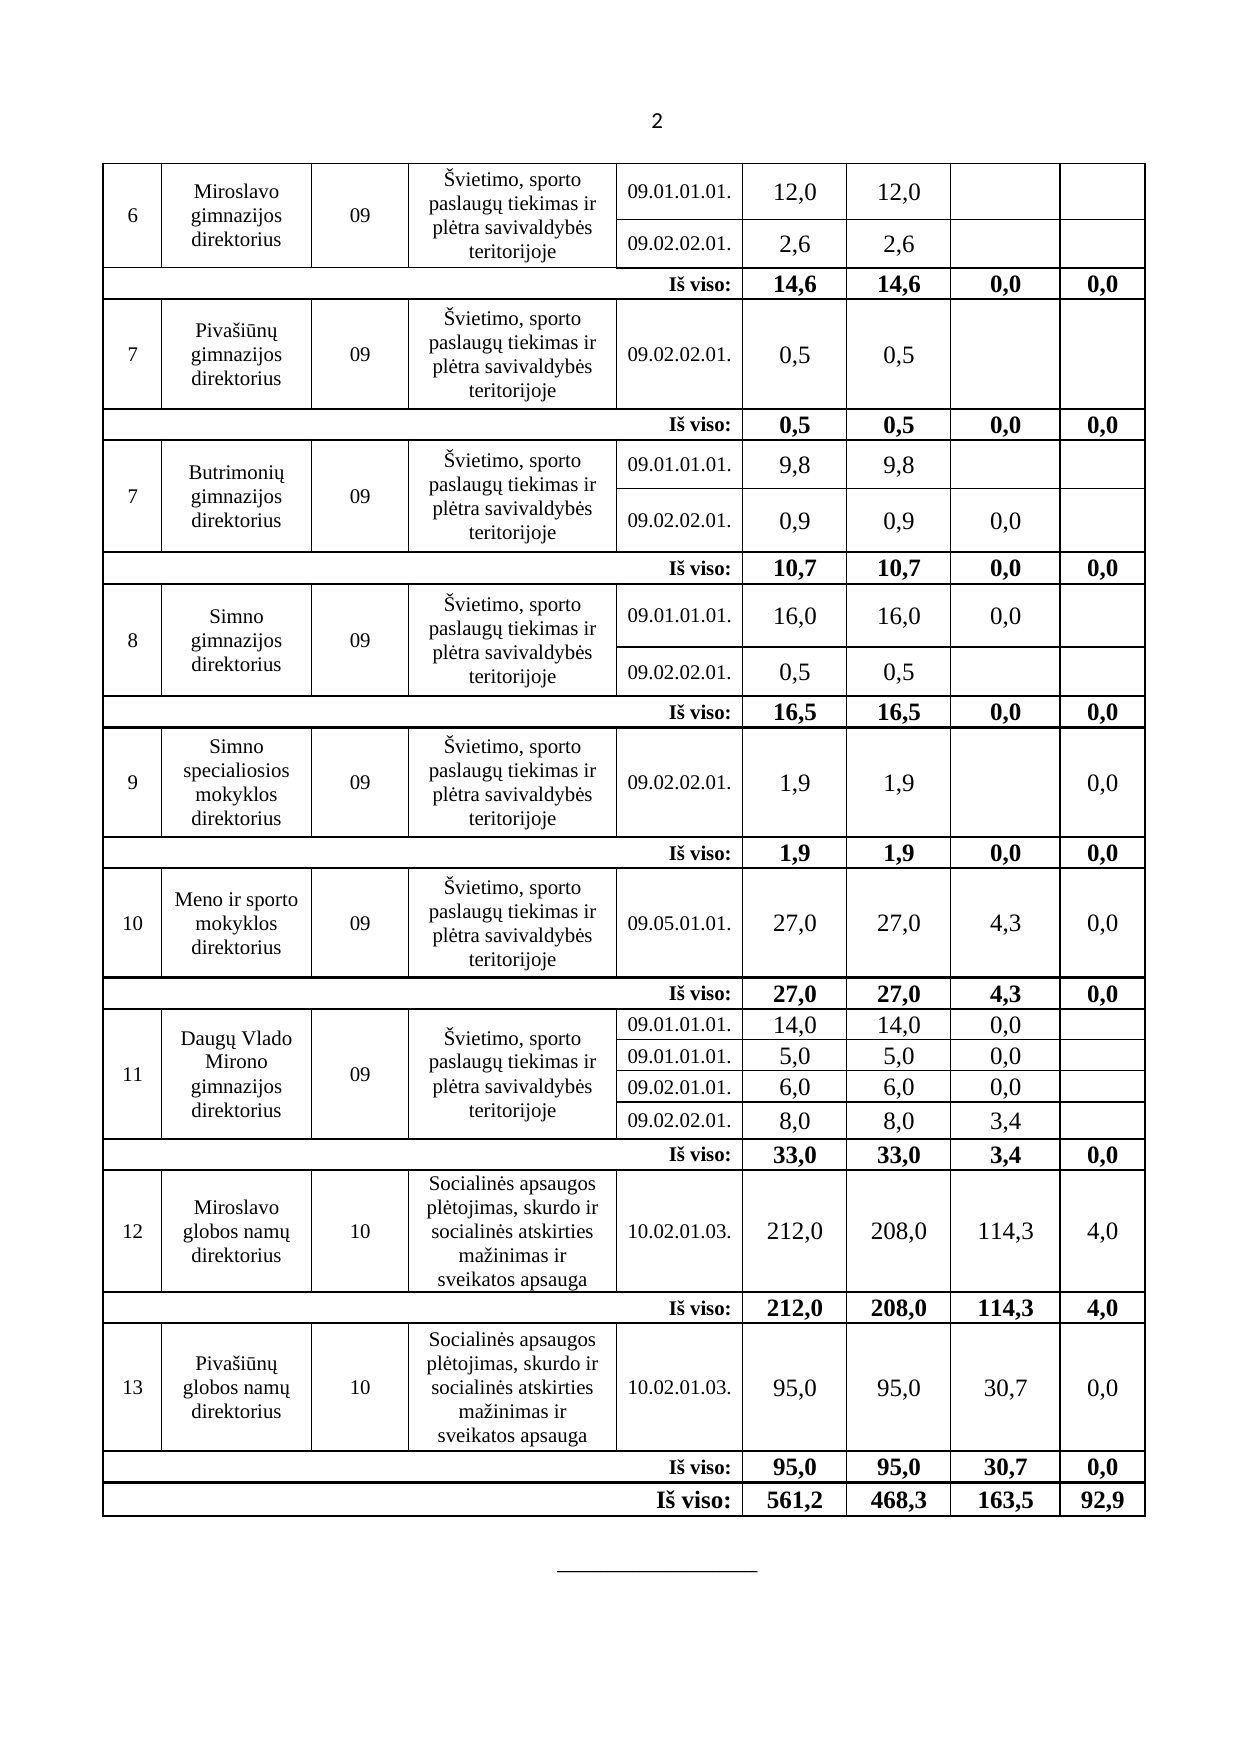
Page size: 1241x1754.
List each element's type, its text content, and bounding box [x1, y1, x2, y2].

table_cell 3,4 [951, 1103, 1059, 1137]
table_cell 10.02.01.03. [617, 1171, 742, 1291]
table_cell 09.01.01.01. [617, 164, 742, 219]
table_cell Švietimo, sporto paslaugų tiekimas ir plėtra savivaldybės teritorijoje [409, 1010, 616, 1137]
table_cell 12,0 [743, 164, 846, 219]
table_cell [1061, 441, 1144, 487]
table_cell 10.02.01.03. [617, 1324, 742, 1450]
table_cell 468,3 [847, 1484, 950, 1515]
table_cell 0,0 [1061, 697, 1144, 726]
table_cell 8,0 [847, 1103, 950, 1137]
table_cell 30,7 [951, 1452, 1059, 1481]
table_cell 16,0 [847, 585, 950, 646]
table_cell 9,8 [743, 441, 846, 487]
table_cell 10 [312, 1324, 408, 1450]
table_cell 1,9 [847, 838, 950, 867]
table_cell Iš viso: [104, 979, 742, 1008]
table_cell Švietimo, sporto paslaugų tiekimas ir plėtra savivaldybės teritorijoje [409, 869, 616, 976]
table_cell 6,0 [847, 1071, 950, 1101]
table_cell [1061, 648, 1144, 695]
table_cell 33,0 [743, 1140, 846, 1169]
table_cell 2,6 [743, 220, 846, 267]
table_cell Pivašiūnų globos namų direktorius [162, 1324, 311, 1450]
table_cell [1061, 585, 1144, 646]
table_cell 0,5 [847, 300, 950, 408]
table_cell 14,0 [847, 1010, 950, 1039]
table_cell 09.02.02.01. [617, 729, 742, 836]
table_cell 114,3 [951, 1293, 1059, 1322]
table_cell 95,0 [743, 1324, 846, 1450]
table_cell Socialinės apsaugos plėtojimas, skurdo ir socialinės atskirties mažinimas ir sveikatos apsauga [409, 1324, 616, 1450]
table_cell 09 [312, 729, 408, 836]
table_cell 95,0 [847, 1324, 950, 1450]
table_cell 4,0 [1061, 1171, 1144, 1291]
table_cell 1,9 [743, 729, 846, 836]
table_cell 0,0 [1061, 1140, 1144, 1169]
table_cell 11 [104, 1010, 161, 1137]
table_cell 4,0 [1061, 1293, 1144, 1322]
table_cell 0,5 [847, 648, 950, 695]
table_cell 14,6 [743, 269, 846, 298]
table_cell [951, 648, 1059, 695]
table_cell Iš viso: [104, 1293, 742, 1322]
table_cell 1,9 [847, 729, 950, 836]
table_cell 4,3 [951, 979, 1059, 1008]
table_cell 09 [312, 164, 408, 267]
table_cell 9 [104, 729, 161, 836]
table_cell 12 [104, 1171, 161, 1291]
table_cell Meno ir sporto mokyklos direktorius [162, 869, 311, 976]
table_cell 0,0 [951, 410, 1059, 439]
table_cell 0,0 [1061, 410, 1144, 439]
table_cell [951, 441, 1059, 487]
table_cell Iš viso: [104, 1140, 742, 1169]
table_cell 10,7 [743, 553, 846, 582]
table_cell 0,0 [1061, 729, 1144, 836]
table_cell 09.05.01.01. [617, 869, 742, 976]
table_cell 09 [312, 441, 408, 551]
table_cell Iš viso: [104, 1452, 742, 1481]
table_cell 0,9 [743, 489, 846, 551]
table_cell 33,0 [847, 1140, 950, 1169]
table_cell 09.01.01.01. [617, 441, 742, 487]
table_cell 0,0 [951, 697, 1059, 726]
table_cell Simno gimnazijos direktorius [162, 585, 311, 695]
table_cell 5,0 [743, 1040, 846, 1070]
table_cell 95,0 [743, 1452, 846, 1481]
table_cell 0,0 [1061, 979, 1144, 1008]
table_cell 208,0 [847, 1293, 950, 1322]
table_cell Pivašiūnų gimnazijos direktorius [162, 300, 311, 408]
table_cell Daugų Vlado Mirono gimnazijos direktorius [162, 1010, 311, 1137]
table_cell 09 [312, 1010, 408, 1137]
table_cell 0,5 [847, 410, 950, 439]
table_cell 09 [312, 585, 408, 695]
table_cell Iš viso: [104, 268, 742, 298]
table_cell 09 [312, 300, 408, 408]
table_cell 4,3 [951, 869, 1059, 976]
table_cell 10 [104, 869, 161, 976]
table_cell Švietimo, sporto paslaugų tiekimas ir plėtra savivaldybės teritorijoje [409, 164, 616, 267]
table_cell 10 [312, 1171, 408, 1291]
table_cell [951, 300, 1059, 408]
table_cell 0,5 [743, 300, 846, 408]
table_cell 27,0 [743, 869, 846, 976]
table_cell 0,5 [743, 648, 846, 695]
table_cell [951, 729, 1059, 836]
table_cell Miroslavo globos namų direktorius [162, 1171, 311, 1291]
table_cell 212,0 [743, 1293, 846, 1322]
table_cell 09.02.02.01. [617, 648, 742, 695]
table_cell 09.01.01.01. [617, 585, 742, 646]
table_cell 14,6 [847, 269, 950, 298]
table_cell [1061, 300, 1144, 408]
table_cell Iš viso: [104, 1484, 742, 1515]
table_cell 09.02.01.01. [617, 1071, 742, 1101]
table_cell 27,0 [743, 979, 846, 1008]
table_cell 9,8 [847, 441, 950, 487]
table_cell 13 [104, 1324, 161, 1450]
table_cell 27,0 [847, 979, 950, 1008]
table_cell [951, 220, 1059, 267]
table_cell 0,0 [951, 838, 1059, 867]
table_cell 09.01.01.01. [617, 1010, 742, 1039]
table_cell Švietimo, sporto paslaugų tiekimas ir plėtra savivaldybės teritorijoje [409, 729, 616, 836]
table_cell 1,9 [743, 838, 846, 867]
text ________________ [103, 1546, 1211, 1575]
table_cell [1061, 1071, 1144, 1101]
table_cell [1061, 1040, 1144, 1070]
table_cell 09.01.01.01. [617, 1040, 742, 1070]
table_cell 0,0 [951, 1010, 1059, 1039]
table_cell 10,7 [847, 553, 950, 582]
table_cell 8,0 [743, 1103, 846, 1137]
table_cell 0,0 [951, 1040, 1059, 1070]
table_cell 8 [104, 585, 161, 695]
table_cell 92,9 [1061, 1484, 1144, 1515]
table_cell 212,0 [743, 1171, 846, 1291]
table_cell 561,2 [743, 1484, 846, 1515]
table_cell 163,5 [951, 1484, 1059, 1515]
table_cell [1061, 164, 1144, 219]
table_cell 3,4 [951, 1140, 1059, 1169]
table_cell Butrimonių gimnazijos direktorius [162, 441, 311, 551]
table_cell [1061, 489, 1144, 551]
table_cell 16,0 [743, 585, 846, 646]
table_cell Švietimo, sporto paslaugų tiekimas ir plėtra savivaldybės teritorijoje [409, 441, 616, 551]
table_cell 16,5 [743, 697, 846, 726]
table_cell 6,0 [743, 1071, 846, 1101]
table_cell 0,5 [743, 410, 846, 439]
table_cell Simno specialiosios mokyklos direktorius [162, 729, 311, 836]
table_cell 0,9 [847, 489, 950, 551]
table_cell Iš viso: [104, 838, 742, 867]
table_cell 16,5 [847, 697, 950, 726]
table_cell 09.02.02.01. [617, 1103, 742, 1137]
table_cell 114,3 [951, 1171, 1059, 1291]
table_cell 09.02.02.01. [617, 489, 742, 551]
table_cell 30,7 [951, 1324, 1059, 1450]
table_cell Iš viso: [104, 553, 742, 582]
table_cell [1061, 1103, 1144, 1137]
table_cell 0,0 [1061, 1452, 1144, 1481]
table_cell [951, 164, 1059, 219]
table_cell 95,0 [847, 1452, 950, 1481]
table_cell 0,0 [1061, 553, 1144, 582]
table_cell Socialinės apsaugos plėtojimas, skurdo ir socialinės atskirties mažinimas ir sveikatos apsauga [409, 1171, 616, 1291]
table_cell 2,6 [847, 220, 950, 267]
table_cell 0,0 [1061, 869, 1144, 976]
table_cell 12,0 [847, 164, 950, 219]
table_cell 0,0 [951, 553, 1059, 582]
table_cell 7 [104, 441, 161, 551]
table_cell [1061, 220, 1144, 267]
table_cell [1061, 1010, 1144, 1039]
table_cell Švietimo, sporto paslaugų tiekimas ir plėtra savivaldybės teritorijoje [409, 585, 616, 695]
table_cell 0,0 [951, 489, 1059, 551]
table_cell 208,0 [847, 1171, 950, 1291]
table_cell 0,0 [951, 269, 1059, 298]
table_cell 6 [104, 164, 161, 267]
table_cell 27,0 [847, 869, 950, 976]
table_cell 09 [312, 869, 408, 976]
table_cell 0,0 [1061, 838, 1144, 867]
table_cell Iš viso: [104, 697, 742, 726]
table_cell 0,0 [1061, 269, 1144, 298]
table_cell 0,0 [1061, 1324, 1144, 1450]
table_cell Iš viso: [104, 410, 742, 439]
table_cell 09.02.02.01. [617, 220, 742, 267]
table_cell Švietimo, sporto paslaugų tiekimas ir plėtra savivaldybės teritorijoje [409, 300, 616, 408]
table_cell 0,0 [951, 1071, 1059, 1101]
table_cell 14,0 [743, 1010, 846, 1039]
table_cell 5,0 [847, 1040, 950, 1070]
table_cell 7 [104, 300, 161, 408]
table_cell 0,0 [951, 585, 1059, 646]
table_cell 09.02.02.01. [617, 300, 742, 408]
table_cell Miroslavo gimnazijos direktorius [162, 164, 311, 267]
